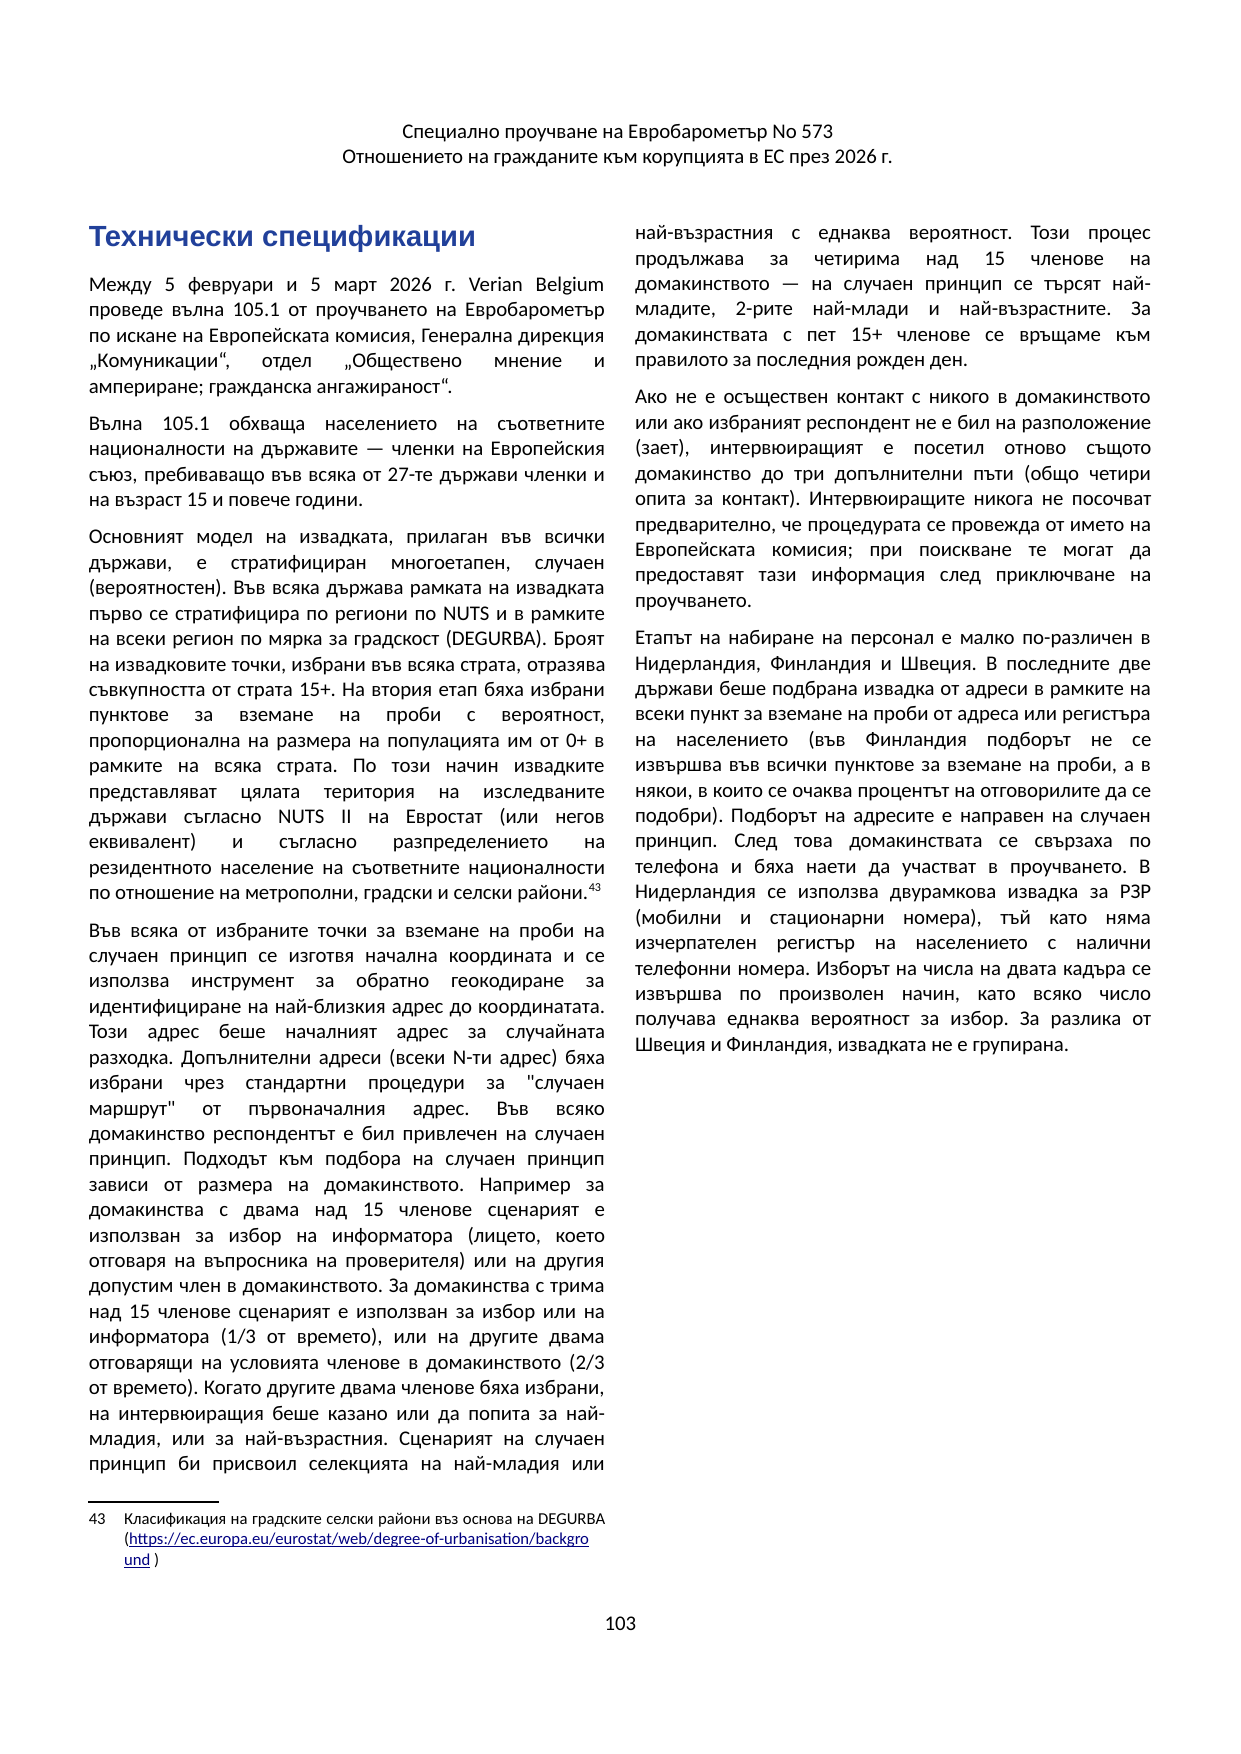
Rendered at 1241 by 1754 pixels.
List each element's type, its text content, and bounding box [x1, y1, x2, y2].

text Етапът на набиране на персонал е малко по-различен в Нидерландия, Финландия и Швеция. В последните две държави беше подбрана извадка от адреси в рамките на всеки пункт за вземане на проби от адреса или регистъра на населението (във Финландия подборът не се извършва във всички пунктове за вземане на проби, а в някои, в които се очаква процентът на отговорилите да се подобри). Подборът на адресите е направен на случаен принцип. След това домакинствата се свързаха по телефона и бяха наети да участват в проучването. В Нидерландия се използва двурамкова извадка за РЗР (мобилни и стационарни номера), тъй като няма изчерпателен регистър на населението с налични телефонни номера. Изборът на числа на двата кадъра се извършва по произволен начин, като всяко число получава еднаква вероятност за избор. За разлика от Швеция и Финландия, извадката не е групирана. [635, 624, 1152, 1056]
text Между 5 февруари и 5 март 2026 г. Verian Belgium проведе вълна 105.1 от проучването на Евробарометър по искане на Европейската комисия, Генерална дирекция „Комуникации“, отдел „Обществено мнение и ампериране; гражданска ангажираност“. [88, 271, 605, 398]
subtitle Технически спецификации [88, 219, 605, 253]
text най-възрастния с еднаква вероятност. Този процес продължава за четирима над 15 членове на домакинството — на случаен принцип се търсят най-младите, 2-рите най-млади и най-възрастните. За домакинствата с пет 15+ членове се връщаме към правилото за последния рожден ден. [635, 219, 1152, 372]
text Класификация на градските селски райони въз основа на DEGURBA (https://ec.europa.eu/eurostat/web/degree-of-urbanisation/backgro und ) [88, 1508, 605, 1569]
text Ако не е осъществен контакт с никого в домакинството или ако избраният респондент не е бил на разположение (зает), интервюиращият е посетил отново същото домакинство до три допълнителни пъти (общо четири опита за контакт). Интервюиращите никога не посочват предварително, че процедурата се провежда от името на Европейската комисия; при поискване те могат да предоставят тази информация след приключване на проучването. [635, 384, 1152, 612]
text Във всяка от избраните точки за вземане на проби на случаен принцип се изготвя начална координата и се използва инструмент за обратно геокодиране за идентифициране на най-близкия адрес до координатата. Този адрес беше началният адрес за случайната разходка. Допълнителни адреси (всеки N-ти адрес) бяха избрани чрез стандартни процедури за "случаен маршрут" от първоначалния адрес. Във всяко домакинство респондентът е бил привлечен на случаен принцип. Подходът към подбора на случаен принцип зависи от размера на домакинството. Например за домакинства с двама над 15 членове сценарият е използван за избор на информатора (лицето, което отговаря на въпросника на проверителя) или на другия допустим член в домакинството. За домакинства с трима над 15 членове сценарият е използван за избор или на информатора (1/3 от времето), или на другите двама отговарящи на условията членове в домакинството (2/3 от времето). Когато другите двама членове бяха избрани, на интервюиращия беше казано или да попита за най-младия, или за най-възрастния. Сценарият на случаен принцип би присвоил селекцията на най-младия или [88, 917, 605, 1476]
text Вълна 105.1 обхваща населението на съответните националности на държавите — членки на Европейския съюз, пребиваващо във всяка от 27-те държави членки и на възраст 15 и повече години. [88, 410, 605, 512]
text Основният модел на извадката, прилаган във всички държави, е стратифициран многоетапен, случаен (вероятностен). Във всяка държава рамката на извадката първо се стратифицира по региони по NUTS и в рамките на всеки регион по мярка за градскост (DEGURBA). Броят на извадковите точки, избрани във всяка страта, отразява съвкупността от страта 15+. На втория етап бяха избрани пунктове за вземане на проби с вероятност, пропорционална на размера на популацията им от 0+ в рамките на всяка страта. По този начин извадките представляват цялата територия на изследваните държави съгласно NUTS II на Евростат (или негов еквивалент) и съгласно разпределението на резидентното население на съответните националности по отношение на метрополни, градски и селски райони. [88, 524, 605, 905]
